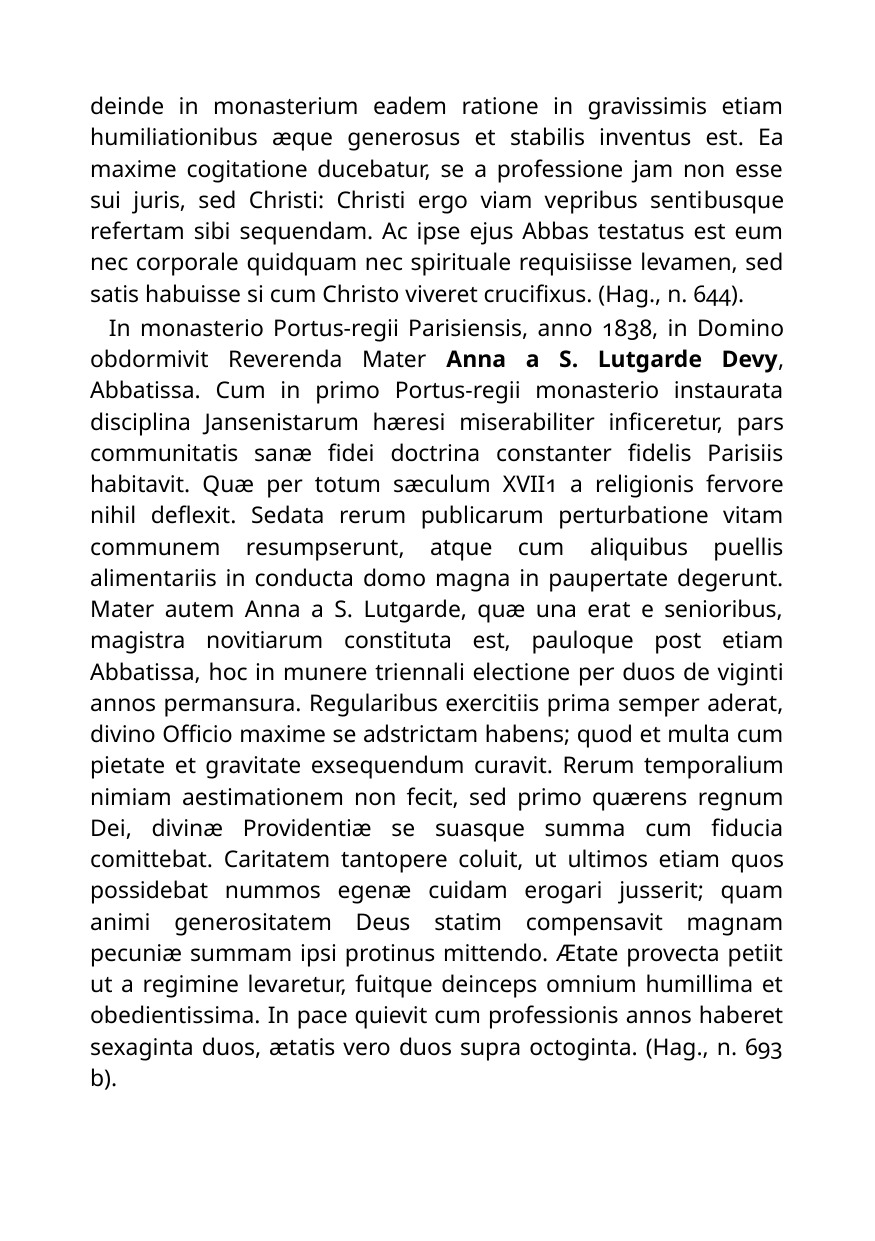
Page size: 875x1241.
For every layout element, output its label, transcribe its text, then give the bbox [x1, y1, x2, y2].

text deinde in monasterium eadem ratione in gravissimis etiam humiliationibus æque generosus et stabilis inventus est. Ea maxime cogitatione ducebatur, se a professione jam non esse sui juris, sed Christi: Christi ergo viam vepribus senti­busque refertam sibi sequendam. Ac ipse ejus Abbas testatus est eum nec corporale quidquam nec spirituale requisiisse levamen, sed satis habuisse si cum Christo viveret crucifixus. (Hag., n. 644). [90, 90, 784, 309]
text In monasterio Portus-regii Parisiensis, anno 1838, in Do­mino obdormivit Reverenda Mater Anna a S. Lutgarde Devy, Abbatissa. Cum in primo Portus-regii monasterio instaurata disciplina Jansenistarum hæresi miserabiliter infi­ceretur, pars communitatis sanæ fidei doctrina constanter fidelis Parisiis habitavit. Quæ per totum sæculum XVII1 a religionis fervore nihil deflexit. Sedata rerum publicarum perturbatione vitam communem resumpserunt, atque cum aliquibus puellis alimentariis in conducta domo magna in paupertate degerunt. Mater autem Anna a S. Lutgarde, quæ una erat e senioribus, magistra novitiarum constituta est, pauloque post etiam Abbatissa, hoc in munere triennali electione per duos de viginti annos permansura. Regularibus exercitiis prima semper aderat, divino Officio maxime se adstrictam habens; quod et multa cum pietate et gravitate exse­quendum curavit. Rerum temporalium nimiam aestimationem non fecit, sed primo quærens regnum Dei, divinæ Providentiæ se suasque summa cum fiducia comittebat. Caritatem tanto­pere coluit, ut ultimos etiam quos possidebat nummos egenæ cuidam erogari jusserit; quam animi generositatem Deus statim compensavit magnam pecuniæ summam ipsi protinus mittendo. Ætate provecta petiit ut a regimine levaretur, fuitque deinceps omnium humillima et obedientissima. In pace quievit cum professionis annos haberet sexaginta duos, ætatis vero duos supra octoginta. (Hag., n. 693 b). [90, 312, 784, 1093]
